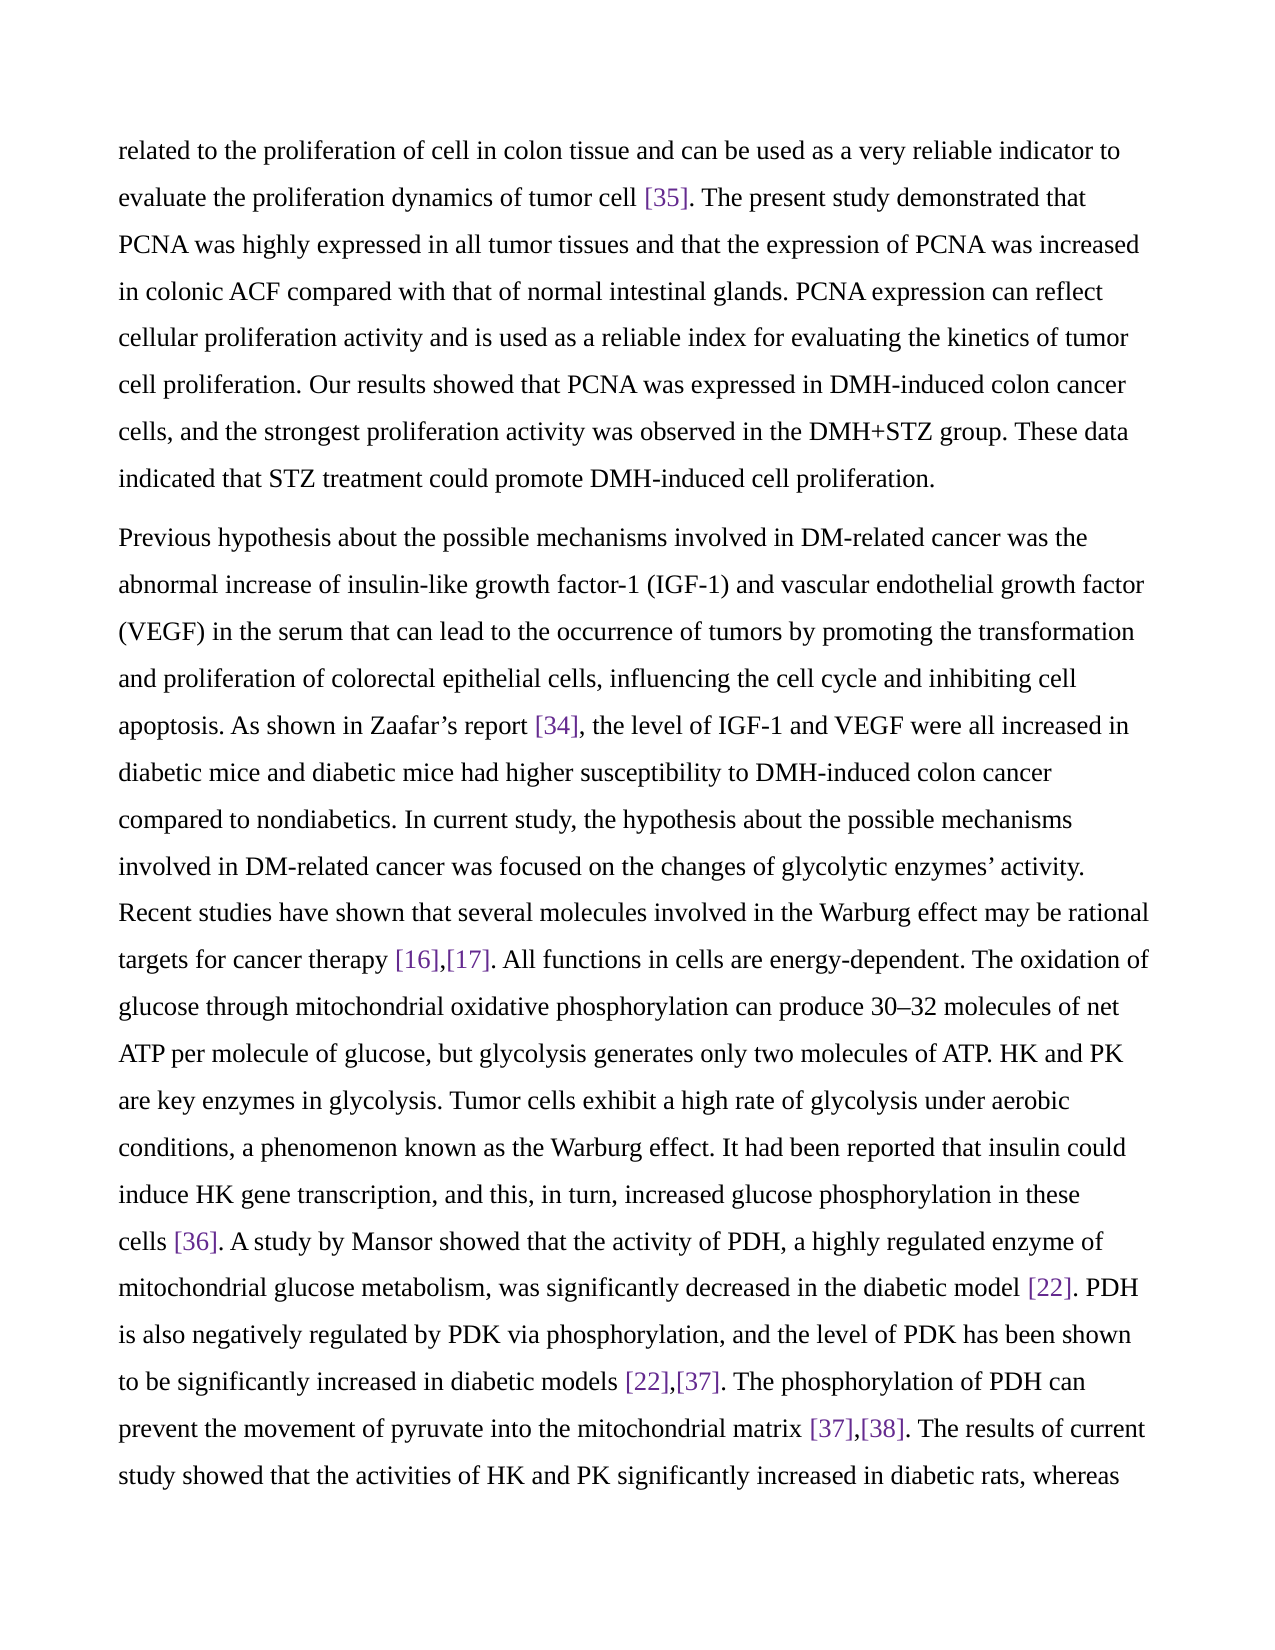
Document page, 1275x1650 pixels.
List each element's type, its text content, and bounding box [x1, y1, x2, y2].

text related to the proliferation of cell in colon tissue and can be used as a very reliable indicator to evaluate the proliferation dynamics of tumor cell [35]. The present study demonstrated that PCNA was highly expressed in all tumor tissues and that the expression of PCNA was increased in colonic ACF compared with that of normal intestinal glands. PCNA expression can reflect cellular proliferation activity and is used as a reliable index for evaluating the kinetics of tumor cell proliferation. Our results showed that PCNA was expressed in DMH-induced colon cancer cells, and the strongest proliferation activity was observed in the DMH+STZ group. These data indicated that STZ treatment could promote DMH-induced cell proliferation. [118, 118, 1157, 493]
text Previous hypothesis about the possible mechanisms involved in DM-related cancer was the abnormal increase of insulin-like growth factor-1 (IGF-1) and vascular endothelial growth factor (VEGF) in the serum that can lead to the occurrence of tumors by promoting the transformation and proliferation of colorectal epithelial cells, influencing the cell cycle and inhibiting cell apoptosis. As shown in Zaafar’s report [34], the level of IGF-1 and VEGF were all increased in diabetic mice and diabetic mice had higher susceptibility to DMH-induced colon cancer compared to nondiabetics. In current study, the hypothesis about the possible mechanisms involved in DM-related cancer was focused on the changes of glycolytic enzymes’ activity. Recent studies have shown that several molecules involved in the Warburg effect may be rational targets for cancer therapy [16],[17]. All functions in cells are energy-dependent. The oxidation of glucose through mitochondrial oxidative phosphorylation can produce 30–32 molecules of net ATP per molecule of glucose, but glycolysis generates only two molecules of ATP. HK and PK are key enzymes in glycolysis. Tumor cells exhibit a high rate of glycolysis under aerobic conditions, a phenomenon known as the Warburg effect. It had been reported that insulin could induce HK gene transcription, and this, in turn, increased glucose phosphorylation in these cells [36]. A study by Mansor showed that the activity of PDH, a highly regulated enzyme of mitochondrial glucose metabolism, was significantly decreased in the diabetic model [22]. PDH is also negatively regulated by PDK via phosphorylation, and the level of PDK has been shown to be significantly increased in diabetic models [22],[37]. The phosphorylation of PDH can prevent the movement of pyruvate into the mitochondrial matrix [37],[38]. The results of current study showed that the activities of HK and PK significantly increased in diabetic rats, whereas [118, 506, 1157, 1490]
